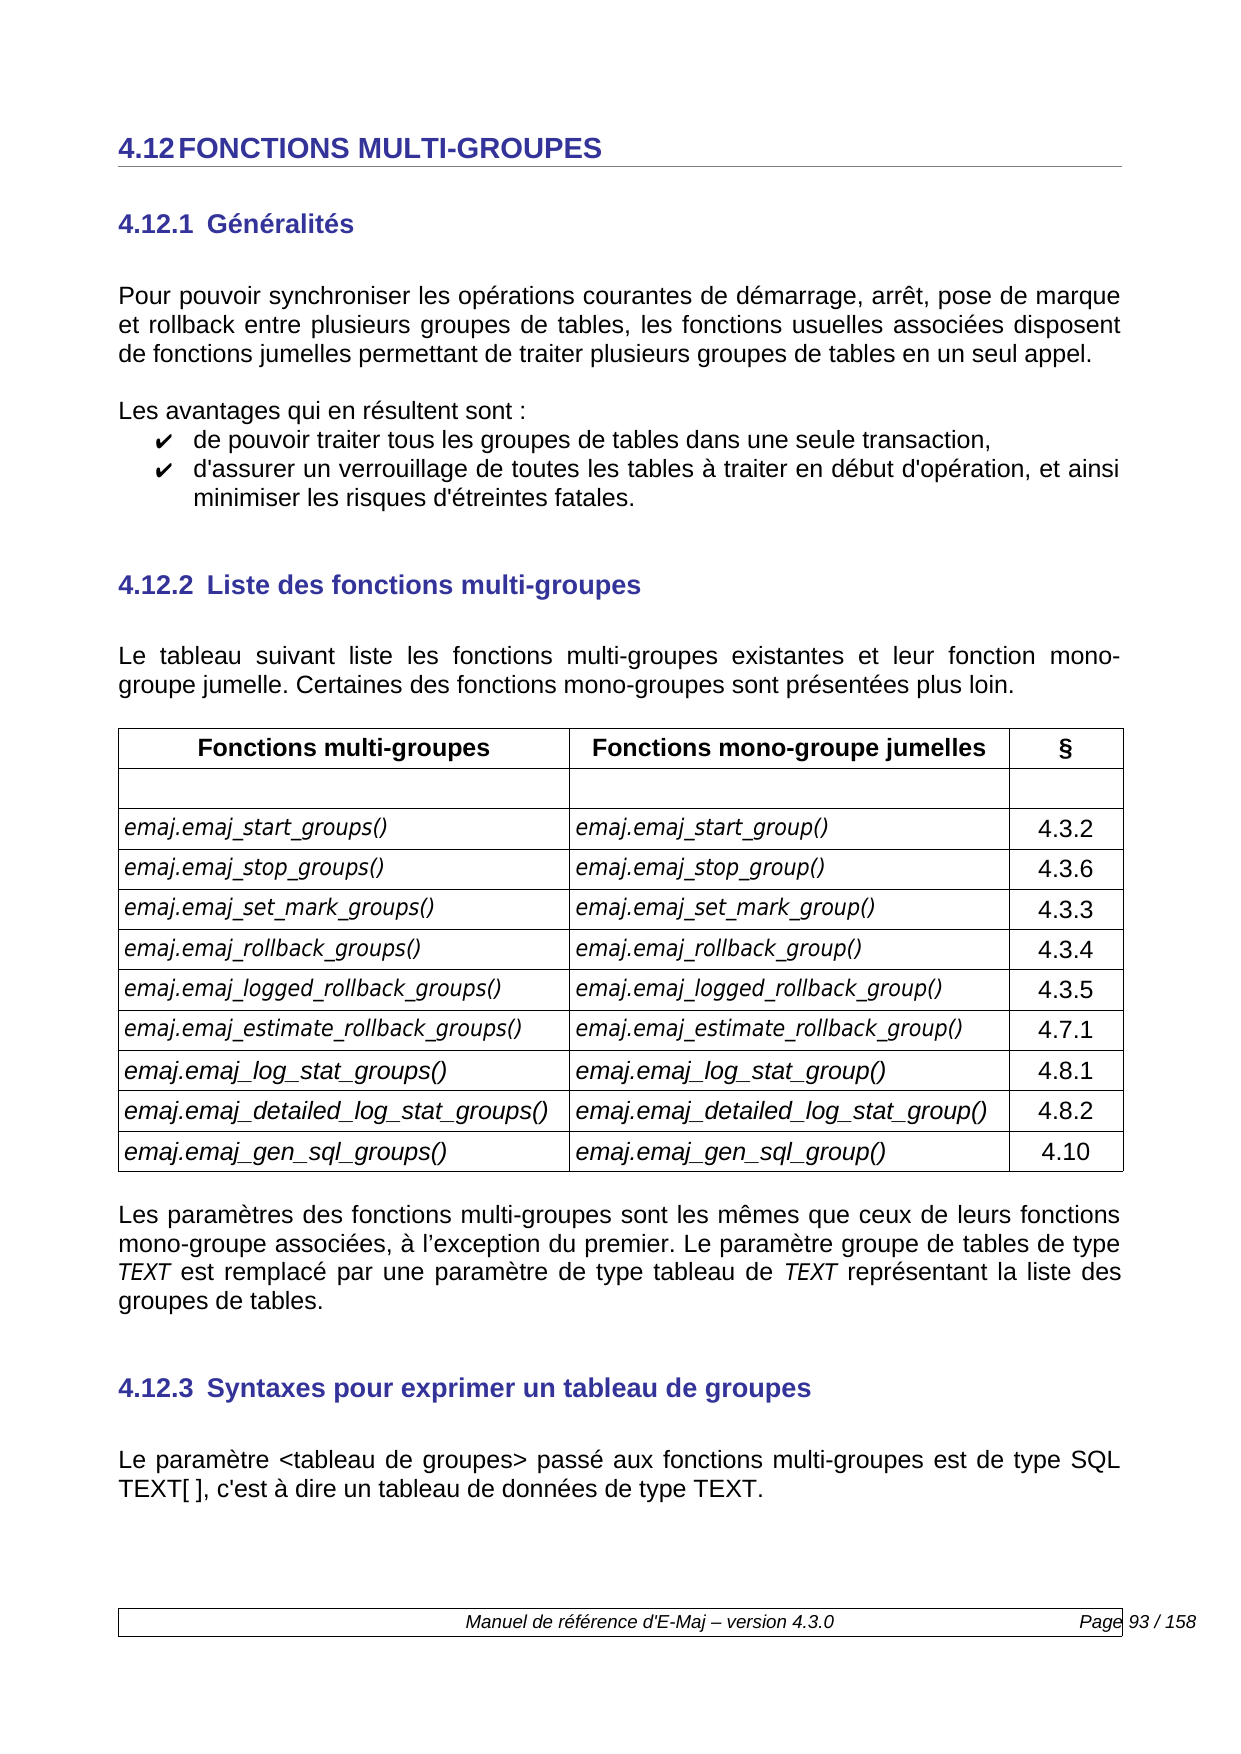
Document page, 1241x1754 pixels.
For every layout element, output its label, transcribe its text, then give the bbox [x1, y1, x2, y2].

table_cell emaj.emaj_logged_rollback_group() [570, 970, 1009, 1010]
table_cell emaj.emaj_log_stat_groups() [119, 1051, 569, 1090]
table_cell emaj.emaj_stop_groups() [119, 850, 569, 889]
table_cell 4.3.4 [1010, 930, 1123, 969]
subtitle Généralités [118, 208, 1122, 240]
table_cell emaj.emaj_start_group() [570, 809, 1009, 848]
subtitle Fonctions multi-groupes [118, 131, 1122, 166]
list d'assurer un verrouillage de toutes les tables à traiter en début d'opération, et ainsi minimiser les risques d'étreintes fatales. [156, 454, 1122, 511]
table_cell emaj.emaj_estimate_rollback_group() [570, 1011, 1009, 1050]
subtitle Liste des fonctions multi-groupes [118, 569, 1122, 600]
table_header § [1010, 729, 1123, 768]
table_cell emaj.emaj_estimate_rollback_groups() [119, 1011, 569, 1050]
table_cell 4.10 [1010, 1132, 1123, 1171]
table_cell emaj.emaj_set_mark_groups() [119, 890, 569, 929]
subtitle Syntaxes pour exprimer un tableau de groupes [118, 1372, 1122, 1404]
text Les paramètres des fonctions multi-groupes sont les mêmes que ceux de leurs fonctions mono-groupe associées, à l’exception du premier. Le paramètre groupe de tables de type TEXT est remplacé par une paramètre de type tableau de TEXT représentant la liste des groupes de tables. [118, 1200, 1122, 1315]
table_cell 4.8.2 [1010, 1091, 1123, 1131]
table_cell 4.3.5 [1010, 970, 1123, 1010]
table_cell emaj.emaj_logged_rollback_groups() [119, 970, 569, 1010]
table_header Fonctions multi-groupes [119, 729, 569, 768]
table_cell emaj.emaj_rollback_groups() [119, 930, 569, 969]
table_cell 4.8.1 [1010, 1051, 1123, 1090]
table_cell emaj.emaj_rollback_group() [570, 930, 1009, 969]
table_cell emaj.emaj_log_stat_group() [570, 1051, 1009, 1090]
table_cell 4.3.6 [1010, 850, 1123, 889]
table_cell emaj.emaj_gen_sql_group() [570, 1132, 1009, 1171]
text Pour pouvoir synchroniser les opérations courantes de démarrage, arrêt, pose de marque et rollback entre plusieurs groupes de tables, les fonctions usuelles associées disposent de fonctions jumelles permettant de traiter plusieurs groupes de tables en un seul appel. [118, 281, 1122, 367]
table_cell [119, 769, 569, 808]
table_cell [1010, 769, 1123, 808]
table_cell emaj.emaj_start_groups() [119, 809, 569, 848]
table_cell emaj.emaj_detailed_log_stat_groups() [119, 1091, 569, 1131]
table_cell emaj.emaj_stop_group() [570, 850, 1009, 889]
table_cell emaj.emaj_gen_sql_groups() [119, 1132, 569, 1171]
table_cell 4.3.2 [1010, 809, 1123, 848]
text Le paramètre <tableau de groupes> passé aux fonctions multi-groupes est de type SQL TEXT[ ], c'est à dire un tableau de données de type TEXT. [118, 1445, 1122, 1502]
text Le tableau suivant liste les fonctions multi-groupes existantes et leur fonction mono-groupe jumelle. Certaines des fonctions mono-groupes sont présentées plus loin. [118, 641, 1122, 699]
list de pouvoir traiter tous les groupes de tables dans une seule transaction, [156, 425, 1122, 454]
text Les avantages qui en résultent sont : [118, 396, 1122, 425]
table_cell 4.3.3 [1010, 890, 1123, 929]
table_cell 4.7.1 [1010, 1011, 1123, 1050]
table_header Fonctions mono-groupe jumelles [570, 729, 1009, 768]
table_cell emaj.emaj_set_mark_group() [570, 890, 1009, 929]
table_cell [570, 769, 1009, 808]
table_cell emaj.emaj_detailed_log_stat_group() [570, 1091, 1009, 1131]
